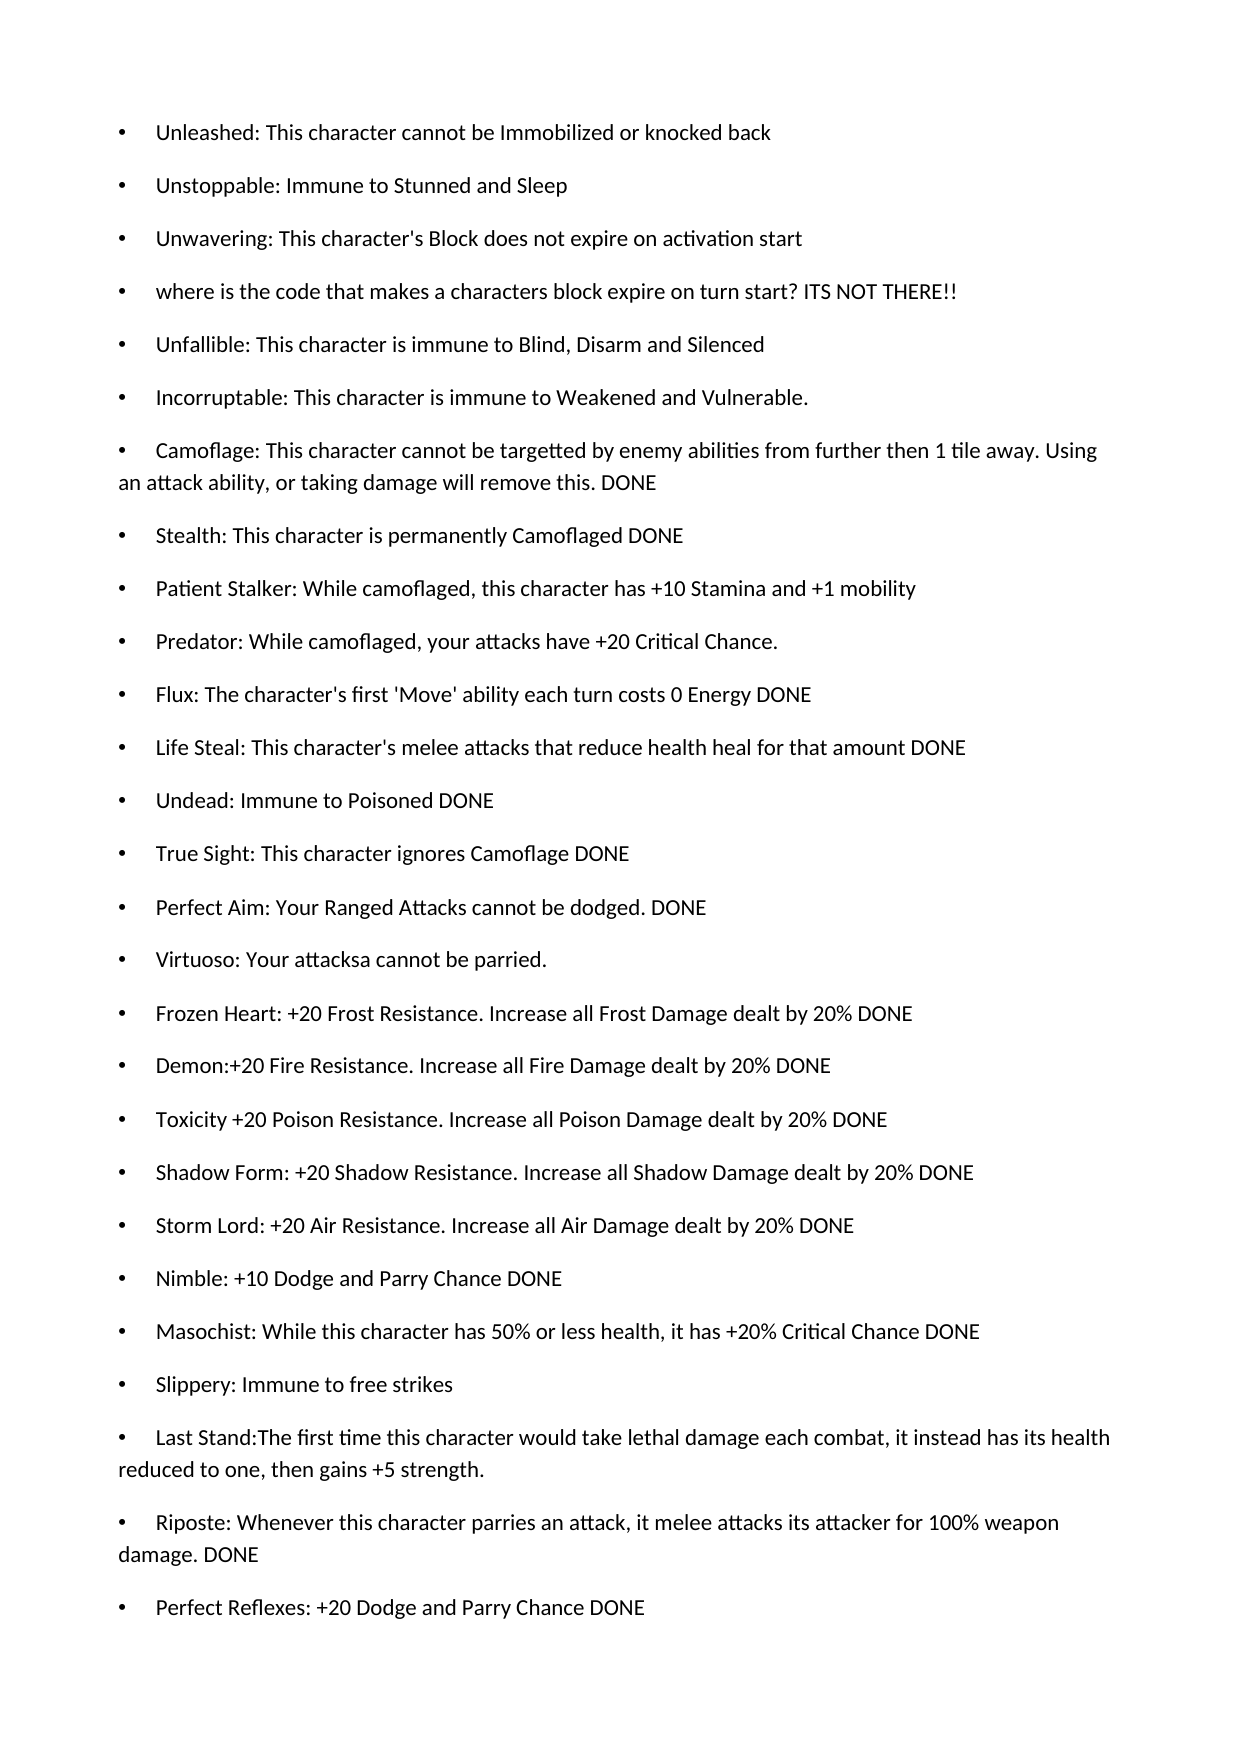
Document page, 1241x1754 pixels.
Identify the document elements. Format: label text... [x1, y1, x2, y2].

list Stealth: This character is permanently Camoflaged DONE [81, 521, 1122, 549]
list where is the code that makes a characters block expire on turn start? ITS NOT THERE!! [81, 277, 1122, 305]
list Incorruptable: This character is immune to Weakened and Vulnerable. [81, 383, 1122, 411]
list Storm Lord: +20 Air Resistance. Increase all Air Damage dealt by 20% DONE [81, 1211, 1122, 1239]
list Undead: Immune to Poisoned DONE [81, 787, 1122, 814]
list Last Stand:The first time this character would take lethal damage each combat, it instead has its health reduced to one, then gains +5 strength. [81, 1423, 1122, 1483]
list Frozen Heart: +20 Frost Resistance. Increase all Frost Damage dealt by 20% DONE [81, 999, 1122, 1027]
list Unfallible: This character is immune to Blind, Disarm and Silenced [81, 330, 1122, 358]
list Unstoppable: Immune to Stunned and Sleep [81, 171, 1122, 199]
list Camoflage: This character cannot be targetted by enemy abilities from further then 1 tile away. Using an attack ability, or taking damage will remove this. DONE [81, 436, 1122, 496]
list Toxicity +20 Poison Resistance. Increase all Poison Damage dealt by 20% DONE [81, 1105, 1122, 1133]
list Shadow Form: +20 Shadow Resistance. Increase all Shadow Damage dealt by 20% DONE [81, 1158, 1122, 1186]
list Masochist: While this character has 50% or less health, it has +20% Critical Chance DONE [81, 1317, 1122, 1345]
list Life Steal: This character's melee attacks that reduce health heal for that amount DONE [81, 733, 1122, 762]
list True Sight: This character ignores Camoflage DONE [81, 839, 1122, 868]
list Virtuoso: Your attacksa cannot be parried. [81, 946, 1122, 974]
list Riposte: Whenever this character parries an attack, it melee attacks its attacker for 100% weapon damage. DONE [81, 1508, 1122, 1568]
list Perfect Reflexes: +20 Dodge and Parry Chance DONE [81, 1593, 1122, 1621]
list Predator: While camoflaged, your attacks have +20 Critical Chance. [81, 627, 1122, 656]
list Nimble: +10 Dodge and Parry Chance DONE [81, 1264, 1122, 1292]
list Patient Stalker: While camoflaged, this character has +10 Stamina and +1 mobility [81, 574, 1122, 602]
list Demon:+20 Fire Resistance. Increase all Fire Damage dealt by 20% DONE [81, 1052, 1122, 1080]
list Slippery: Immune to free strikes [81, 1370, 1122, 1398]
list Perfect Aim: Your Ranged Attacks cannot be dodged. DONE [81, 893, 1122, 921]
list Flux: The character's first 'Move' ability each turn costs 0 Energy DONE [81, 681, 1122, 708]
list Unleashed: This character cannot be Immobilized or knocked back [81, 118, 1122, 146]
list Unwavering: This character's Block does not expire on activation start [81, 224, 1122, 252]
